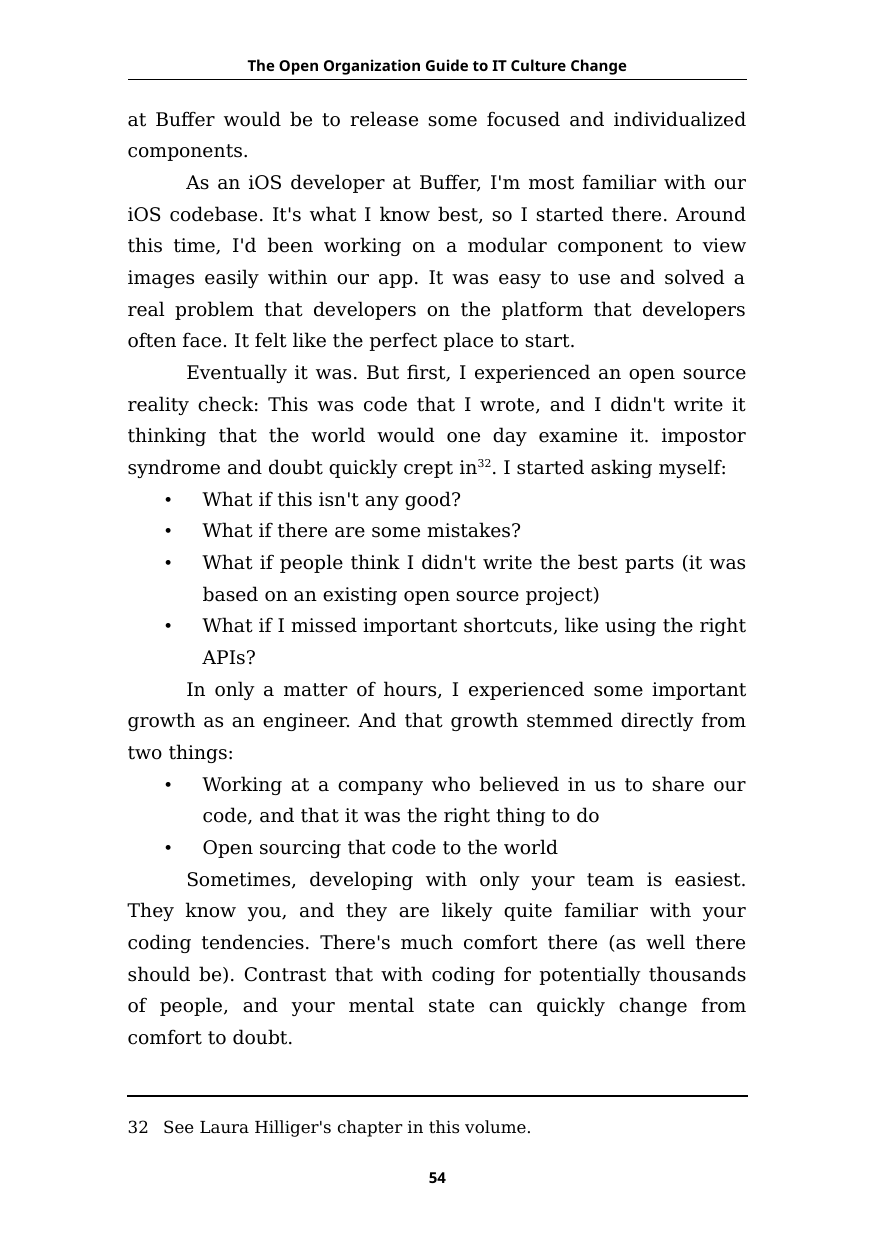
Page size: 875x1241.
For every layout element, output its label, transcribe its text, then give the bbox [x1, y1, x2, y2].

text Eventually it was. But first, I experienced an open source reality check: This was code that I wrote, and I didn't write it thinking that the world would one day examine it. impostor syndrome and doubt quickly crept in. I started asking myself: [127, 362, 747, 479]
text See Laura Hilliger's chapter in this volume. [127, 1118, 747, 1138]
list Open sourcing that code to the world [165, 837, 747, 859]
list What if there are some mistakes? [165, 520, 747, 542]
list What if people think I didn't write the best parts (it was based on an existing open source project) [165, 552, 747, 606]
text As an iOS developer at Buffer, I'm most familiar with our iOS codebase. It's what I know best, so I started there. Around this time, I'd been working on a modular component to view images easily within our app. It was easy to use and solved a real problem that developers on the platform that developers often face. It felt like the perfect place to start. [127, 172, 747, 352]
list What if this isn't any good? [165, 489, 747, 511]
list Working at a company who believed in us to share our code, and that it was the right thing to do [165, 774, 747, 827]
text In only a matter of hours, I experienced some important growth as an engineer. And that growth stemmed directly from two things: [127, 679, 747, 764]
text Sometimes, developing with only your team is easiest. They know you, and they are likely quite familiar with your coding tendencies. There's much comfort there (as well there should be). Contrast that with coding for potentially thousands of people, and your mental state can quickly change from comfort to doubt. [127, 869, 747, 1049]
text at Buffer would be to release some focused and individualized components. [127, 109, 747, 162]
list What if I missed important shortcuts, like using the right APIs? [165, 615, 747, 669]
